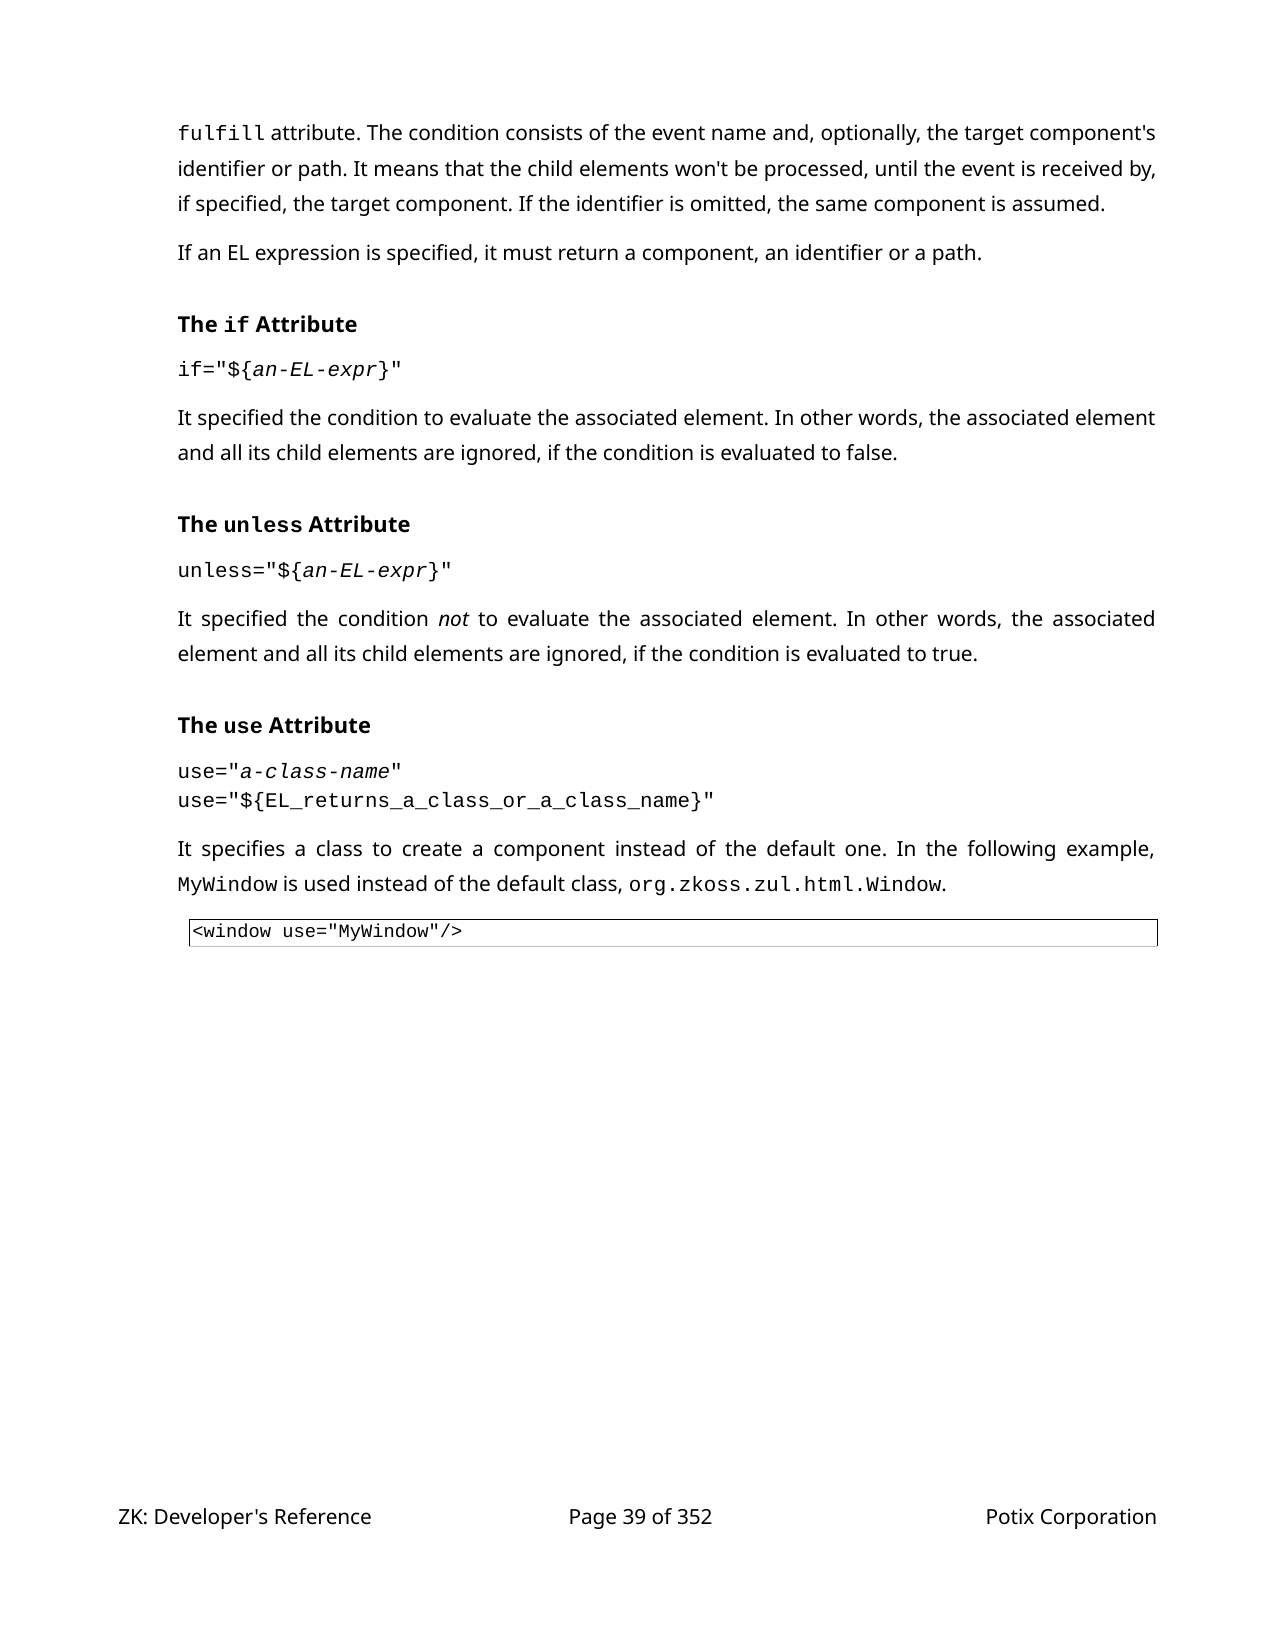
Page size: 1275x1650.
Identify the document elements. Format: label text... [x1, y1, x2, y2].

subtitle The if Attribute [177, 308, 1157, 338]
text It specified the condition not to evaluate the associated element. In other words, the associated element and all its child elements are ignored, if the condition is evaluated to true. [177, 604, 1157, 668]
text if="${an-EL-expr}" [177, 359, 1157, 383]
text It specifies a class to create a component instead of the default one. In the following example, MyWindow is used instead of the default class, org.zkoss.zul.html.Window. [177, 834, 1157, 898]
text It specified the condition to evaluate the associated element. In other words, the associated element and all its child elements are ignored, if the condition is evaluated to false. [177, 403, 1157, 467]
subtitle The unless Attribute [177, 509, 1157, 539]
text unless="${an-EL-expr}" [177, 560, 1157, 583]
subtitle The use Attribute [177, 710, 1157, 740]
text If an EL expression is specified, it must return a component, an identifier or a path. [177, 238, 1157, 266]
text <window use="MyWindow"/> [190, 920, 1157, 946]
text fulfill attribute. The condition consists of the event name and, optionally, the target component's identifier or path. It means that the child elements won't be processed, until the event is received by, if specified, the target component. If the identifier is omitted, the same component is assumed. [177, 118, 1157, 217]
text use="a-class-name" use="${EL_returns_a_class_or_a_class_name}" [177, 761, 1157, 814]
